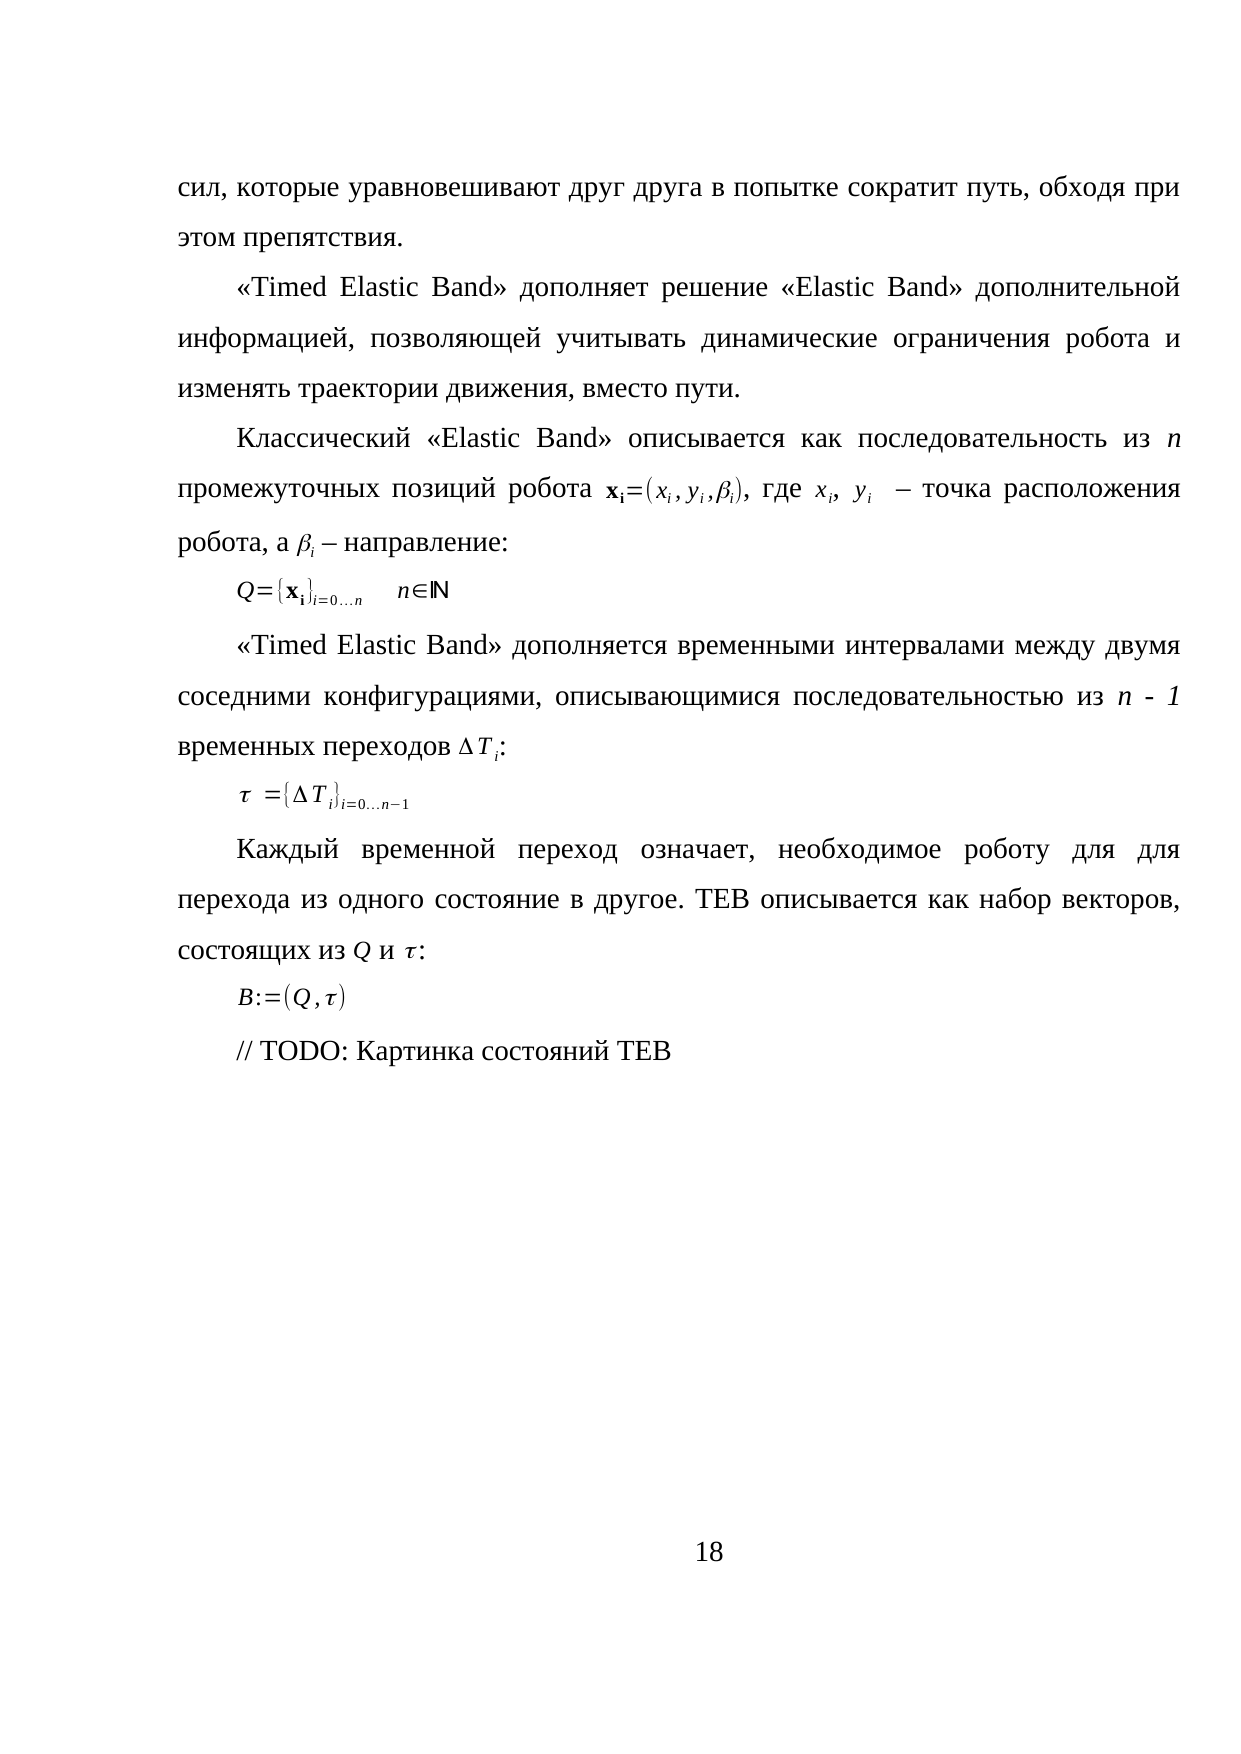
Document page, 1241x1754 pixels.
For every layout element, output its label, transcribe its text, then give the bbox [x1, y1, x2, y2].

text «Timed Elastic Band» дополняет решение «Elastic Band» дополнительной информацией, позволяющей учитывать динамические ограничения робота и изменять траектории движения, вместо пути. [177, 269, 1181, 403]
text сил, которые уравновешивают друг друга в попытке сократит путь, обходя при этом препятствия. [177, 169, 1181, 253]
text // TODO: Картинка состояний TEB [177, 1033, 1181, 1066]
text Классический «Elastic Band» описывается как последовательность из n промежуточных позиций робота , где , – точка расположения робота, а – направление: [177, 420, 1181, 560]
text «Timed Elastic Band» дополняется временными интервалами между двумя соседними конфигурациями, описывающимися последовательностью из n - 1 временных переходов : [177, 627, 1181, 764]
text Каждый временной переход означает, необходимое роботу для для перехода из одного состояние в другое. TEB описывается как набор векторов, состоящих из и : [177, 831, 1181, 966]
